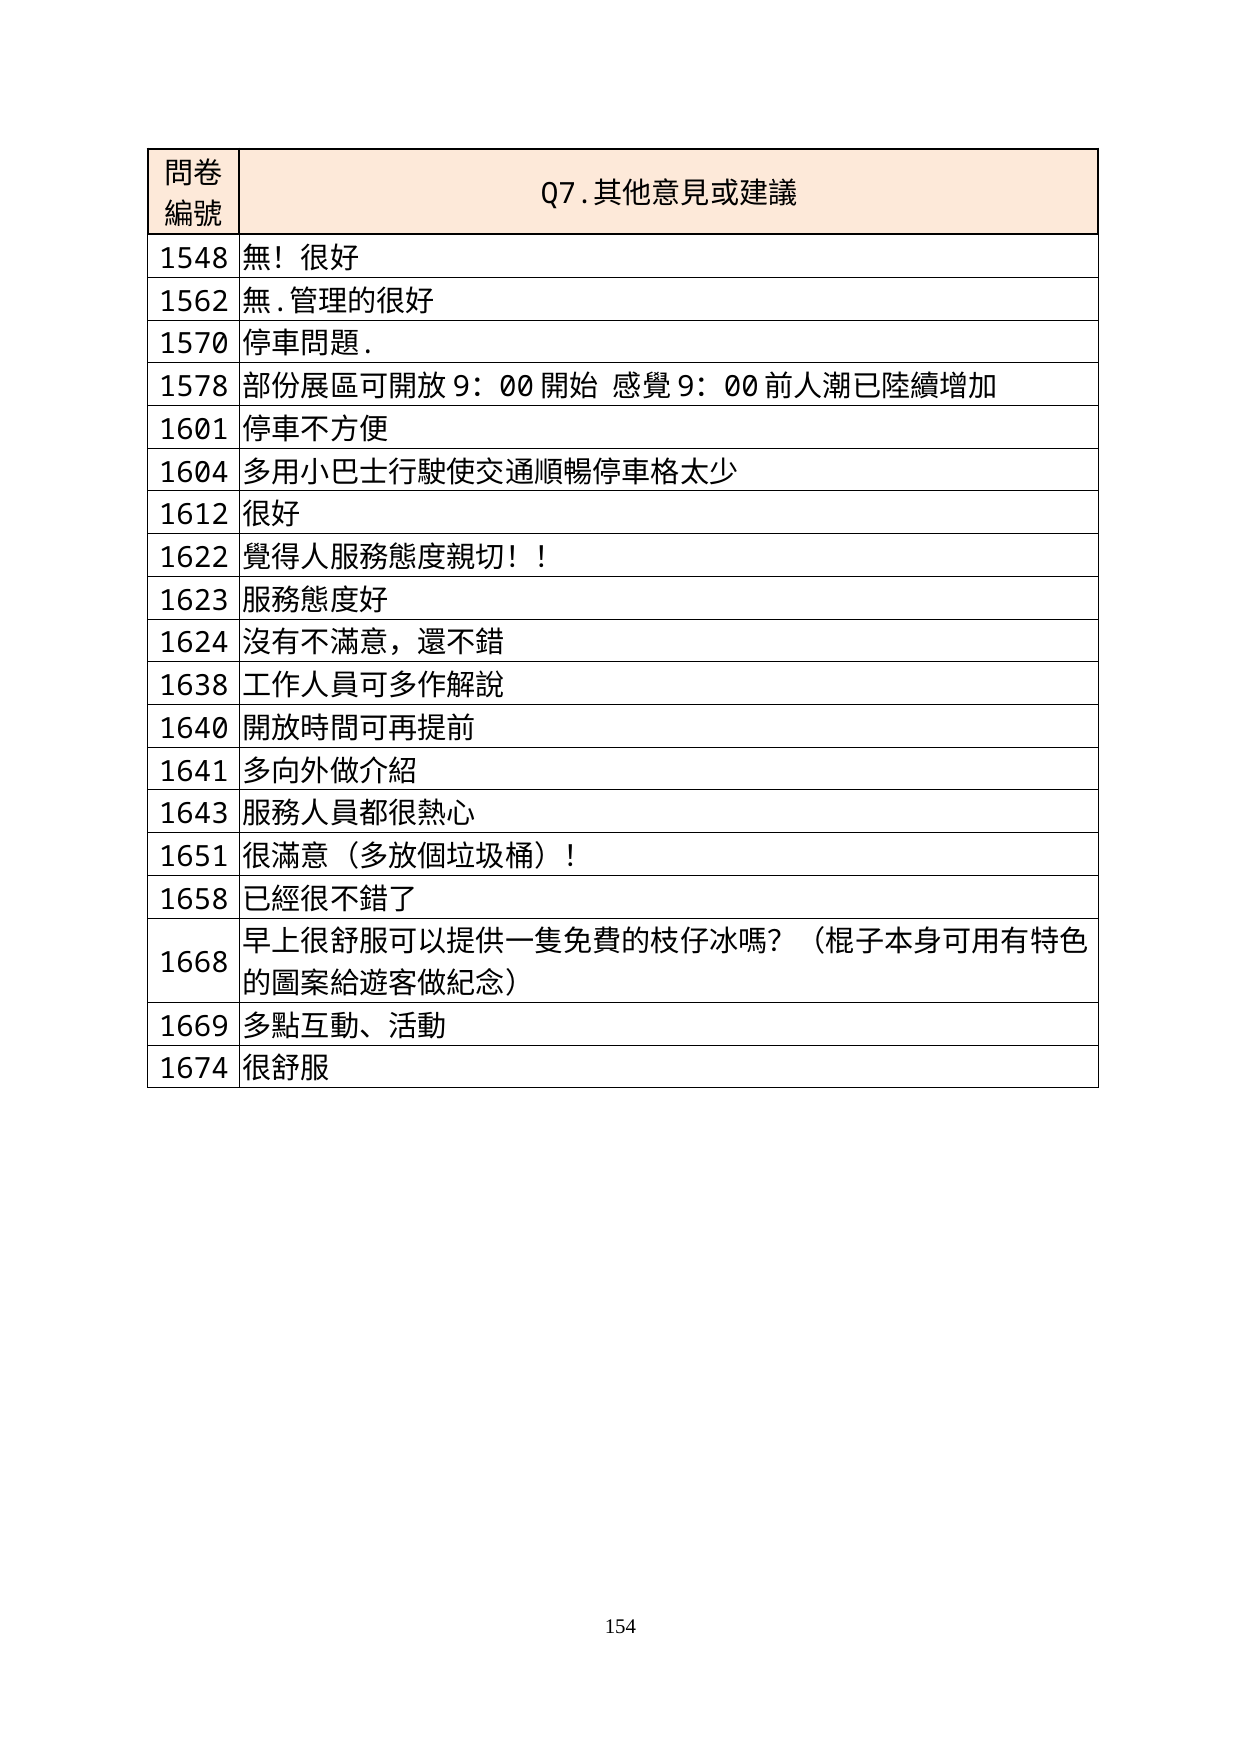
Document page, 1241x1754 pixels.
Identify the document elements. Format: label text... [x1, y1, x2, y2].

table_cell 部份展區可開放9：00開始 感覺9：00前人潮已陸續增加 [240, 363, 1098, 405]
table_cell 1622 [148, 534, 239, 576]
table_cell 停車不方便 [240, 406, 1098, 448]
table_cell 1570 [148, 321, 239, 362]
table_cell 1604 [148, 449, 239, 490]
table_cell 1669 [148, 1003, 239, 1044]
table_cell 服務態度好 [240, 577, 1098, 618]
table_cell 多點互動、活動 [240, 1003, 1098, 1044]
table_cell 服務人員都很熱心 [240, 790, 1098, 832]
table_cell 1601 [148, 406, 239, 448]
table_cell 開放時間可再提前 [240, 705, 1098, 747]
table_cell 很滿意（多放個垃圾桶）！ [240, 833, 1098, 875]
table_cell 已經很不錯了 [240, 876, 1098, 917]
table_cell 1651 [148, 833, 239, 875]
table_cell 1624 [148, 620, 239, 661]
table_cell 1623 [148, 577, 239, 618]
table_cell 沒有不滿意，還不錯 [240, 620, 1098, 661]
table_cell 早上很舒服可以提供一隻免費的枝仔冰嗎？（棍子本身可用有特色的圖案給遊客做紀念） [240, 919, 1098, 1002]
table_cell 1668 [148, 919, 239, 1002]
table_header Q7.其他意見或建議 [240, 150, 1097, 233]
table_cell 很好 [240, 491, 1098, 533]
table_cell 工作人員可多作解說 [240, 662, 1098, 704]
table_cell 1674 [148, 1046, 239, 1087]
table_cell 1578 [148, 363, 239, 405]
table_cell 1638 [148, 662, 239, 704]
table_cell 無.管理的很好 [240, 278, 1098, 319]
table_cell 1640 [148, 705, 239, 747]
table_cell 1548 [148, 235, 239, 277]
table_cell 很舒服 [240, 1046, 1098, 1087]
table_cell 無！很好 [240, 235, 1098, 277]
table_cell 1643 [148, 790, 239, 832]
table_cell 1612 [148, 491, 239, 533]
table_cell 1641 [148, 748, 239, 789]
table_header 問卷編號 [149, 150, 238, 233]
table_cell 1562 [148, 278, 239, 319]
table_cell 1658 [148, 876, 239, 917]
table_cell 覺得人服務態度親切！！ [240, 534, 1098, 576]
table_cell 多向外做介紹 [240, 748, 1098, 789]
table_cell 多用小巴士行駛使交通順暢停車格太少 [240, 449, 1098, 490]
table_cell 停車問題. [240, 321, 1098, 362]
